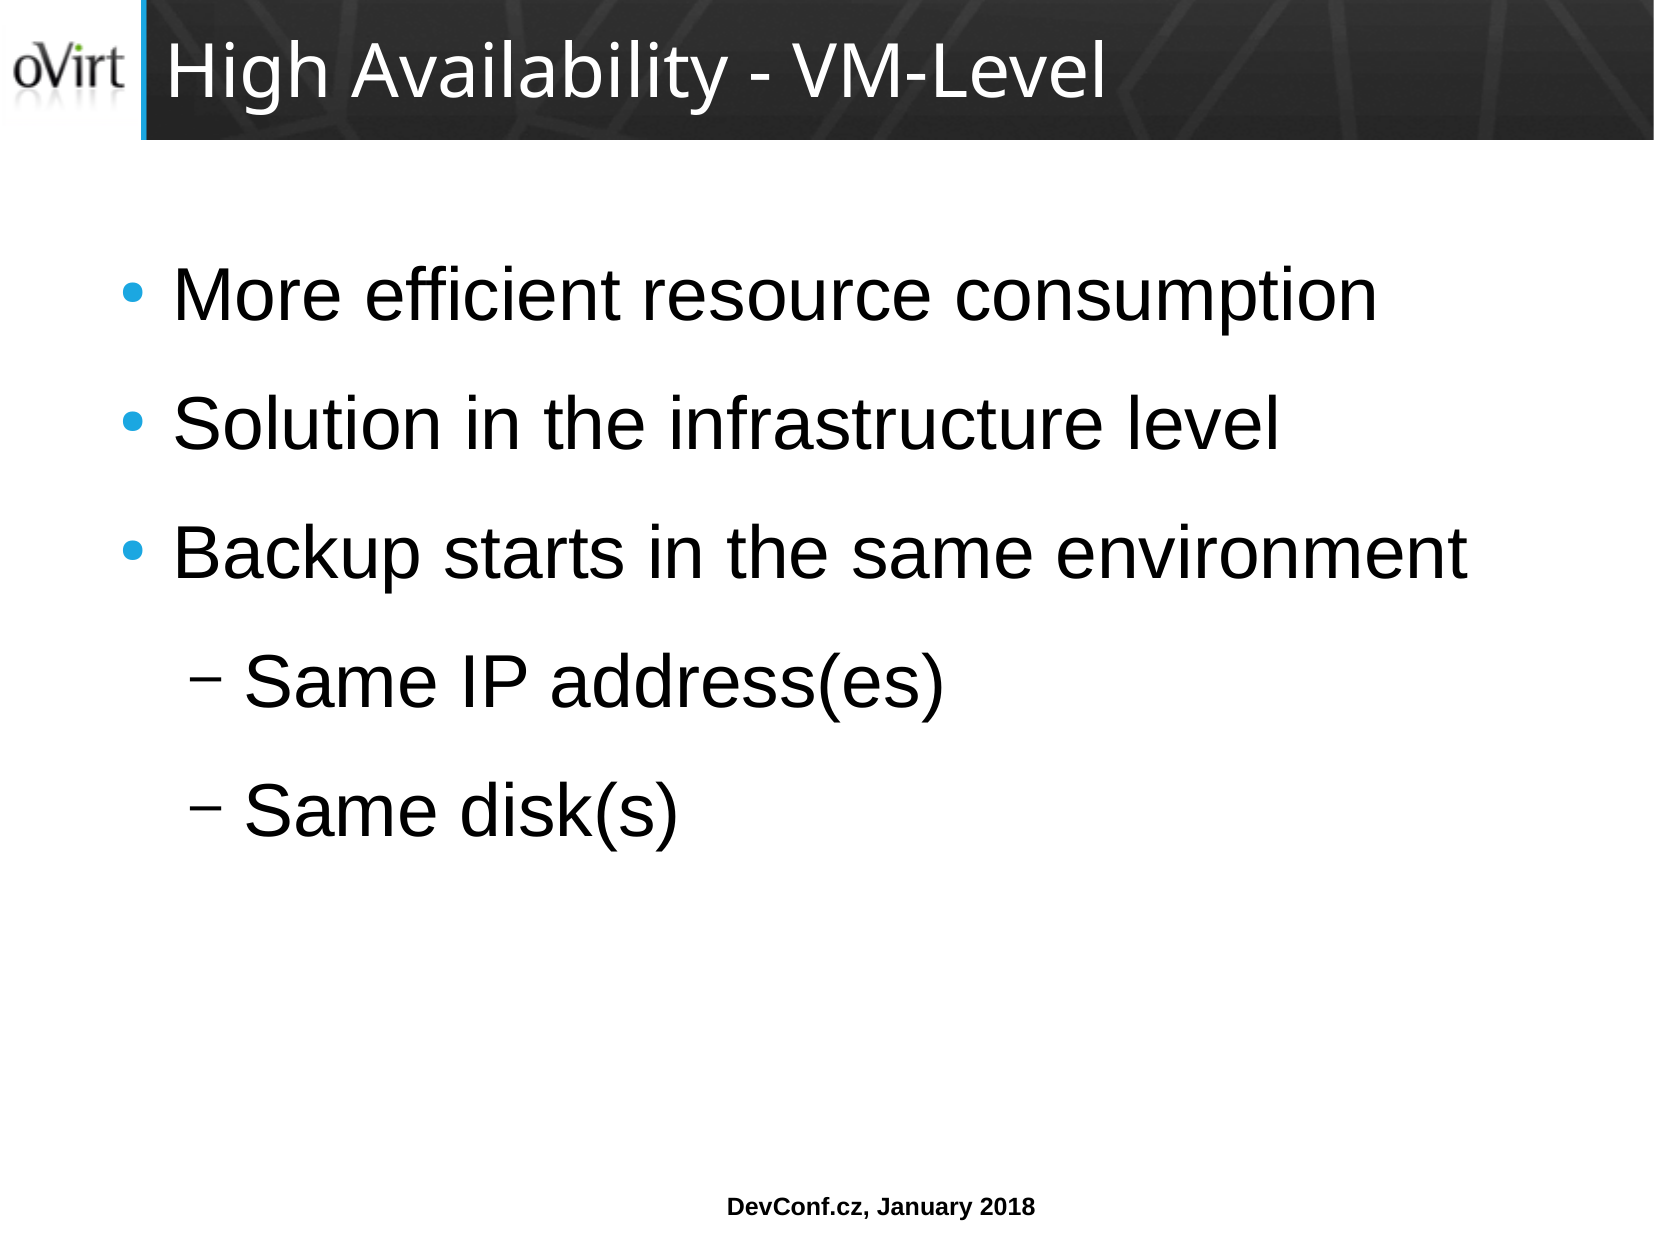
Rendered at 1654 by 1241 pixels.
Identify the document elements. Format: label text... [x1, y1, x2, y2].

text_box More efficient resource consumption Solution in the infrastructure level Backup starts in the same environment Same IP address(es) Same disk(s) [86, 244, 1576, 1126]
title High Availability - VM-Level [164, 11, 1653, 126]
picture [0, 0, 1654, 140]
